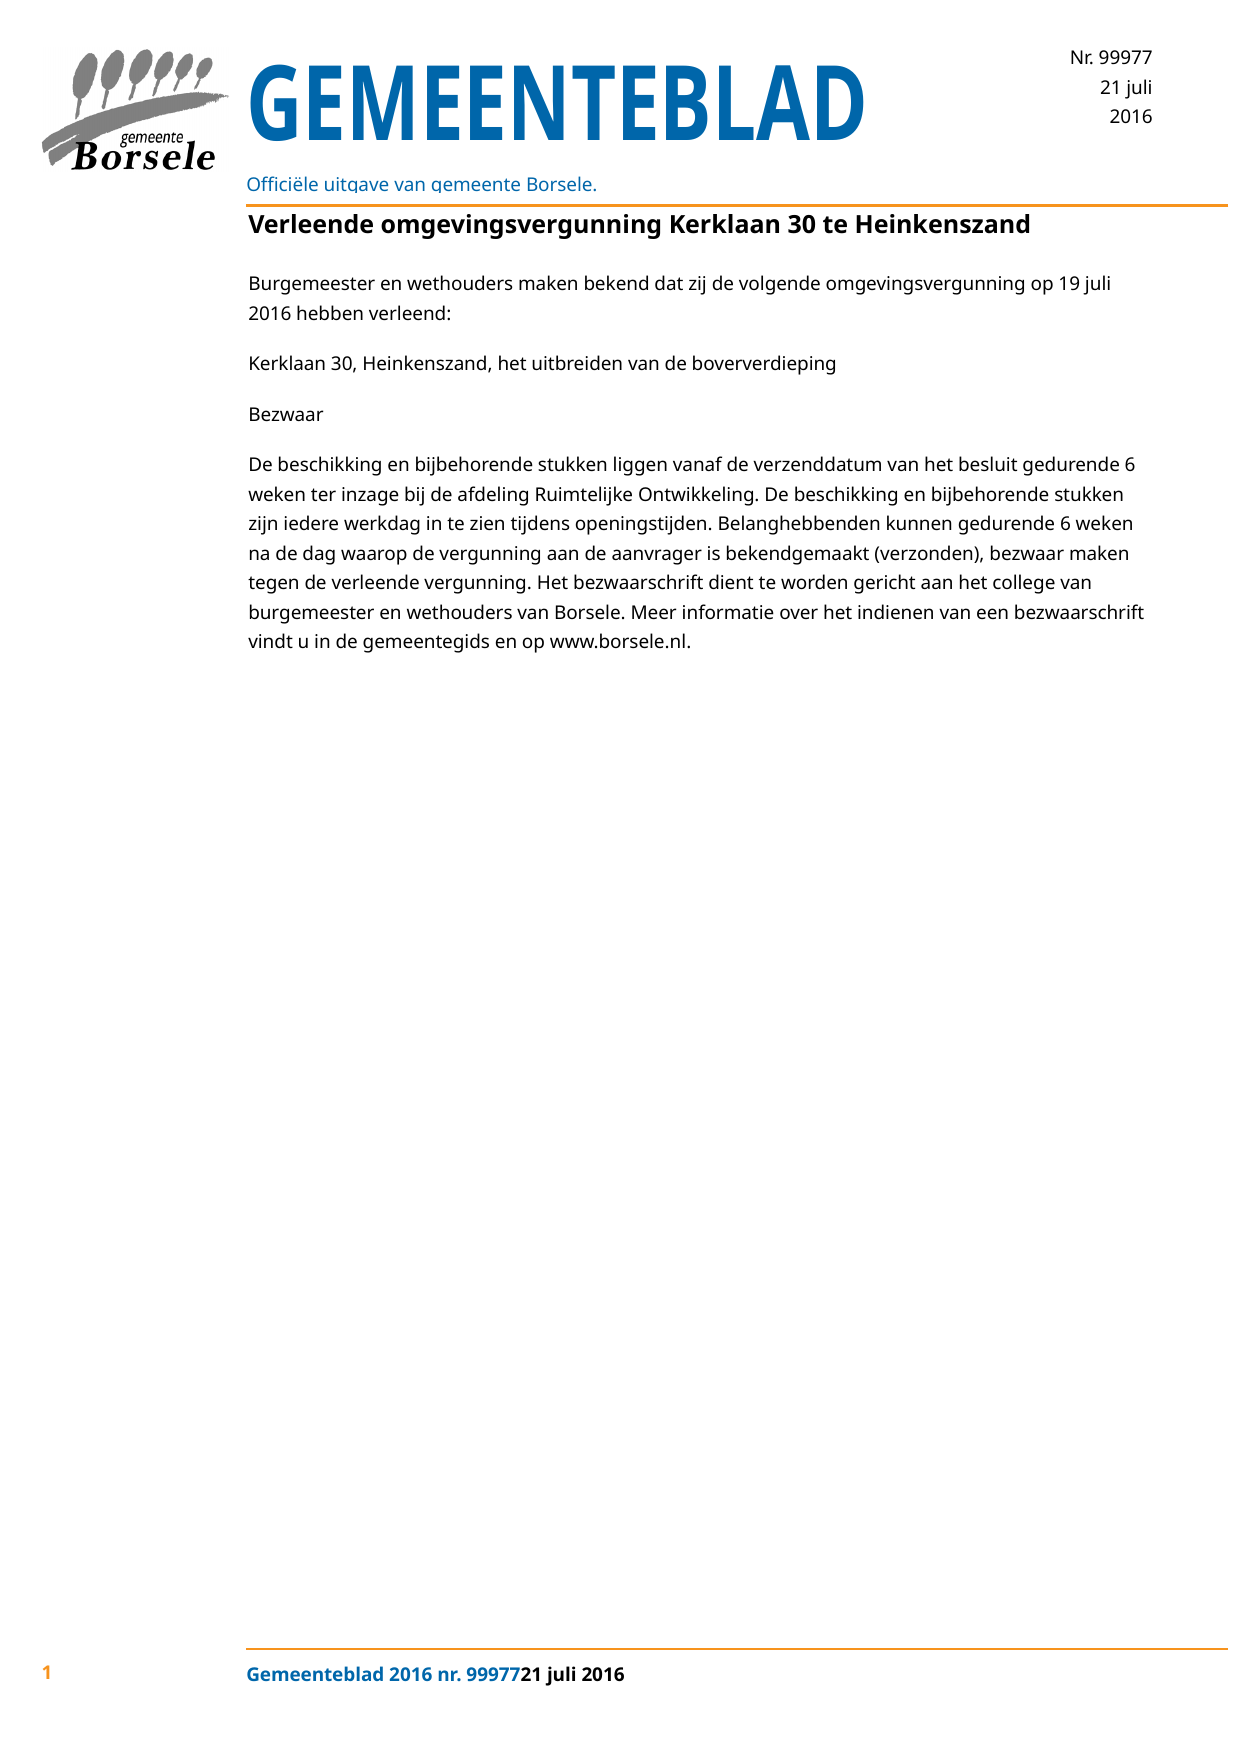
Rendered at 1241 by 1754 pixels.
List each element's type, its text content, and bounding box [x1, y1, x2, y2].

text De beschikking en bijbehorende stukken liggen vanaf de verzenddatum van het besluit gedurende 6 weken ter inzage bij de afdeling Ruimtelijke Ontwikkeling. De beschikking en bijbehorende stukken zijn iedere werkdag in te zien tijdens openingstijden. Belanghebbenden kunnen gedurende 6 weken na de dag waarop de vergunning aan de aanvrager is bekendgemaakt (verzonden), bezwaar maken tegen de verleende vergunning. Het bezwaarschrift dient te worden gericht aan het college van burgemeester en wethouders van Borsele. Meer informatie over het indienen van een bezwaarschrift vindt u in de gemeentegids en op www.borsele.nl. [248, 451, 1152, 654]
picture [41, 47, 231, 172]
text Bezwaar [248, 401, 1152, 426]
text Verleende omgevingsvergunning Kerklaan 30 te Heinkenszand [248, 207, 1152, 241]
text Burgemeester en wethouders maken bekend dat zij de volgende omgevingsvergunning op 19 juli 2016 hebben verleend: [248, 270, 1152, 326]
text Kerklaan 30, Heinkenszand, het uitbreiden van de boververdieping [248, 350, 1152, 376]
